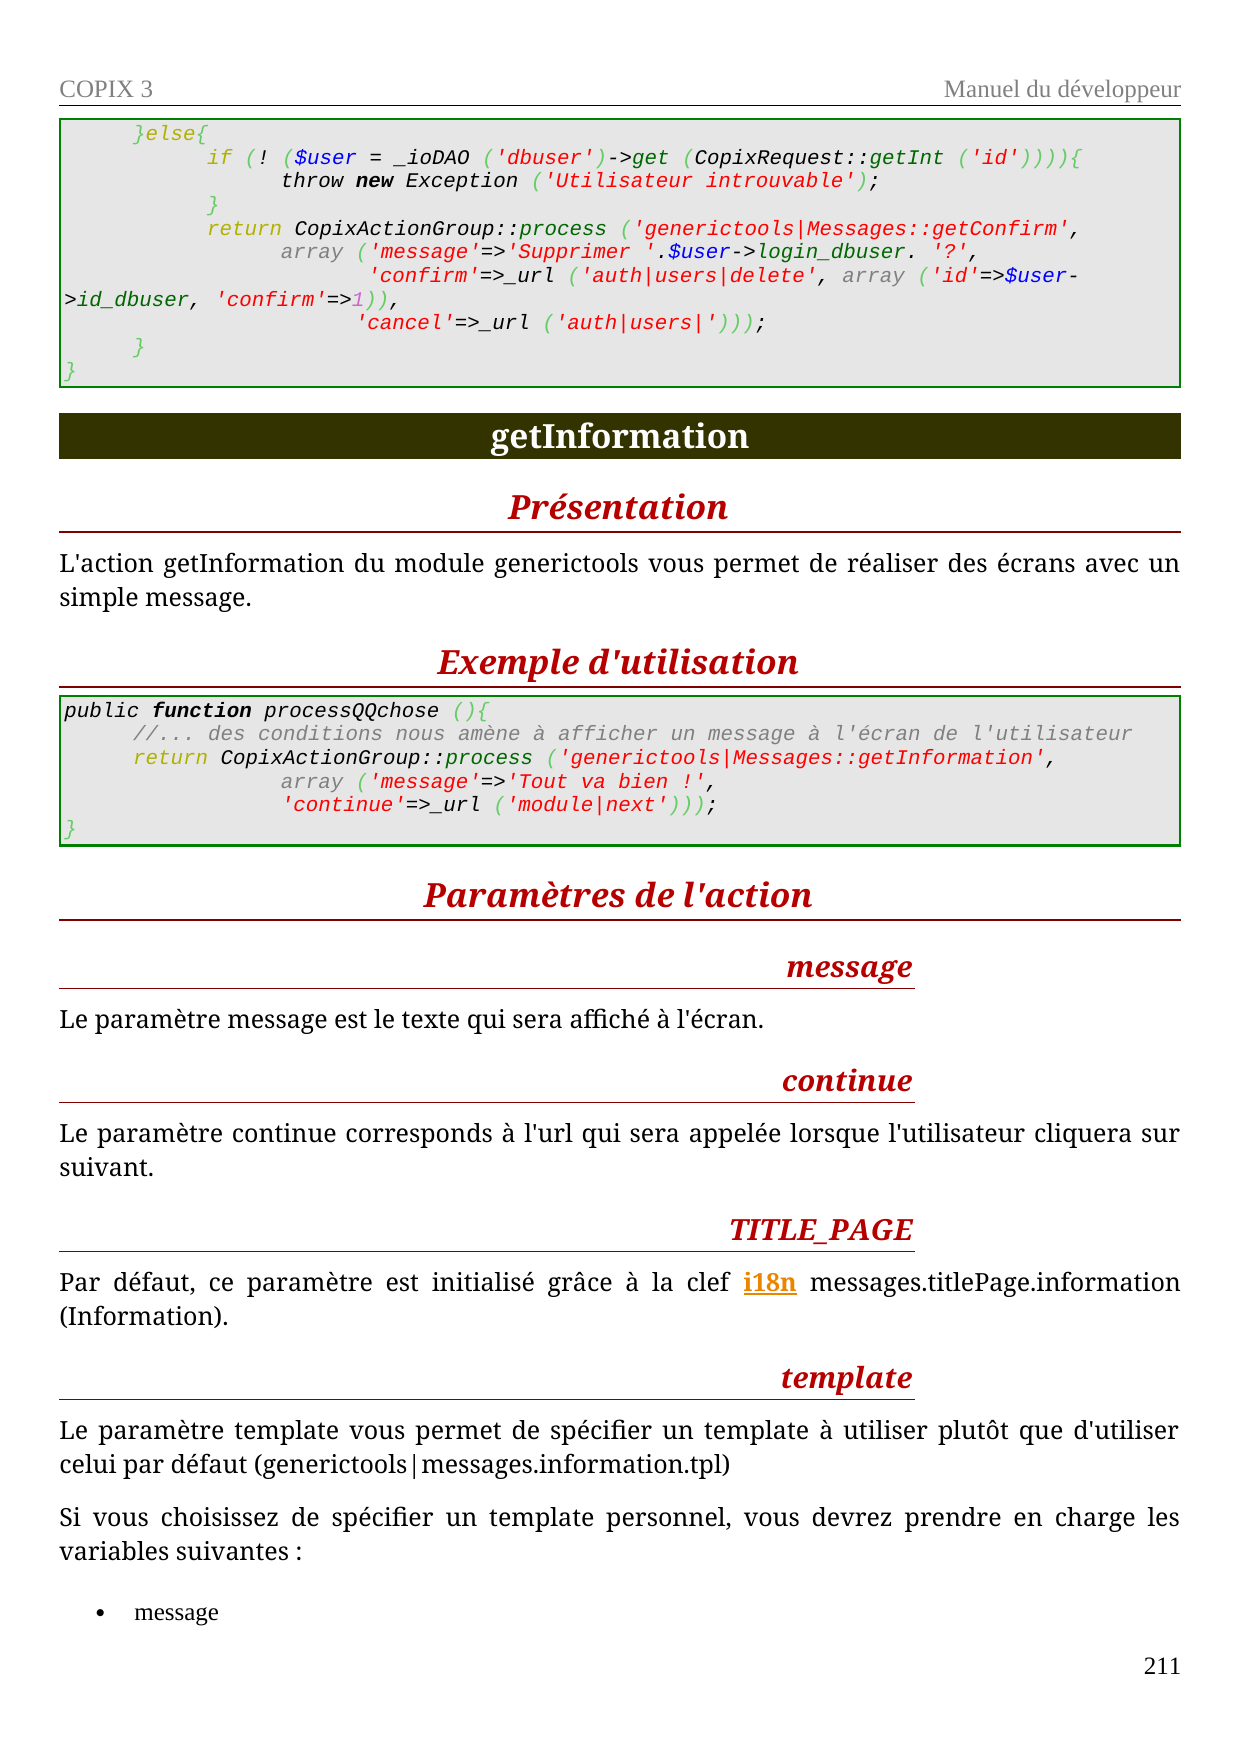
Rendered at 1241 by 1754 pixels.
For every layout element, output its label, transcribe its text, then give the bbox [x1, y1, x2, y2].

subtitle message [59, 946, 915, 988]
subtitle Exemple d'utilisation [59, 639, 1181, 686]
text 'continue'=>_url ('module|next'))); [61, 789, 1179, 813]
text Le paramètre message est le texte qui sera affiché à l'écran. [59, 1001, 1181, 1036]
text throw new Exception ('Utilisateur introuvable'); [61, 165, 1179, 189]
text } [61, 331, 1179, 354]
text Si vous choisissez de spécifier un template personnel, vous devrez prendre en charge les variables suivantes : [59, 1499, 1181, 1568]
text if (! ($user = _ioDAO ('dbuser')->get (CopixRequest::getInt ('id')))){ [61, 142, 1179, 165]
text Le paramètre continue corresponds à l'url qui sera appelée lorsque l'utilisateur cliquera sur suivant. [59, 1116, 1181, 1184]
subtitle TITLE_PAGE [59, 1209, 915, 1251]
subtitle Présentation [59, 484, 1181, 531]
text 'cancel'=>_url ('auth|users|'))); [61, 307, 1179, 331]
text 'confirm'=>_url ('auth|users|delete', array ('id'=>$user->id_dbuser, 'confirm'=>1)), [61, 260, 1179, 307]
text } [61, 813, 1179, 844]
text L'action getInformation du module generictools vous permet de réaliser des écrans avec un simple message. [59, 546, 1181, 614]
list message [97, 1597, 1181, 1626]
text return CopixActionGroup::process ('generictools|Messages::getConfirm', [61, 213, 1179, 236]
text return CopixActionGroup::process ('generictools|Messages::getInformation', [61, 742, 1179, 766]
subtitle Paramètres de l'action [59, 872, 1181, 919]
text public function processQQchose (){ [61, 697, 1179, 718]
text }else{ [61, 120, 1179, 142]
subtitle getInformation [59, 413, 1181, 459]
text array ('message'=>'Supprimer '.$user->login_dbuser. '?', [61, 236, 1179, 260]
text Par défaut, ce paramètre est initialisé grâce à la clef i18n messages.titlePage.information (Information). [59, 1264, 1181, 1332]
text } [61, 189, 1179, 213]
text //... des conditions nous amène à afficher un message à l'écran de l'utilisateur [61, 718, 1179, 742]
subtitle continue [59, 1061, 915, 1102]
text } [61, 354, 1179, 386]
text Le paramètre template vous permet de spécifier un template à utiliser plutôt que d'utiliser celui par défaut (generictools|messages.information.tpl) [59, 1413, 1181, 1481]
subtitle template [59, 1357, 915, 1399]
text array ('message'=>'Tout va bien !', [61, 766, 1179, 789]
